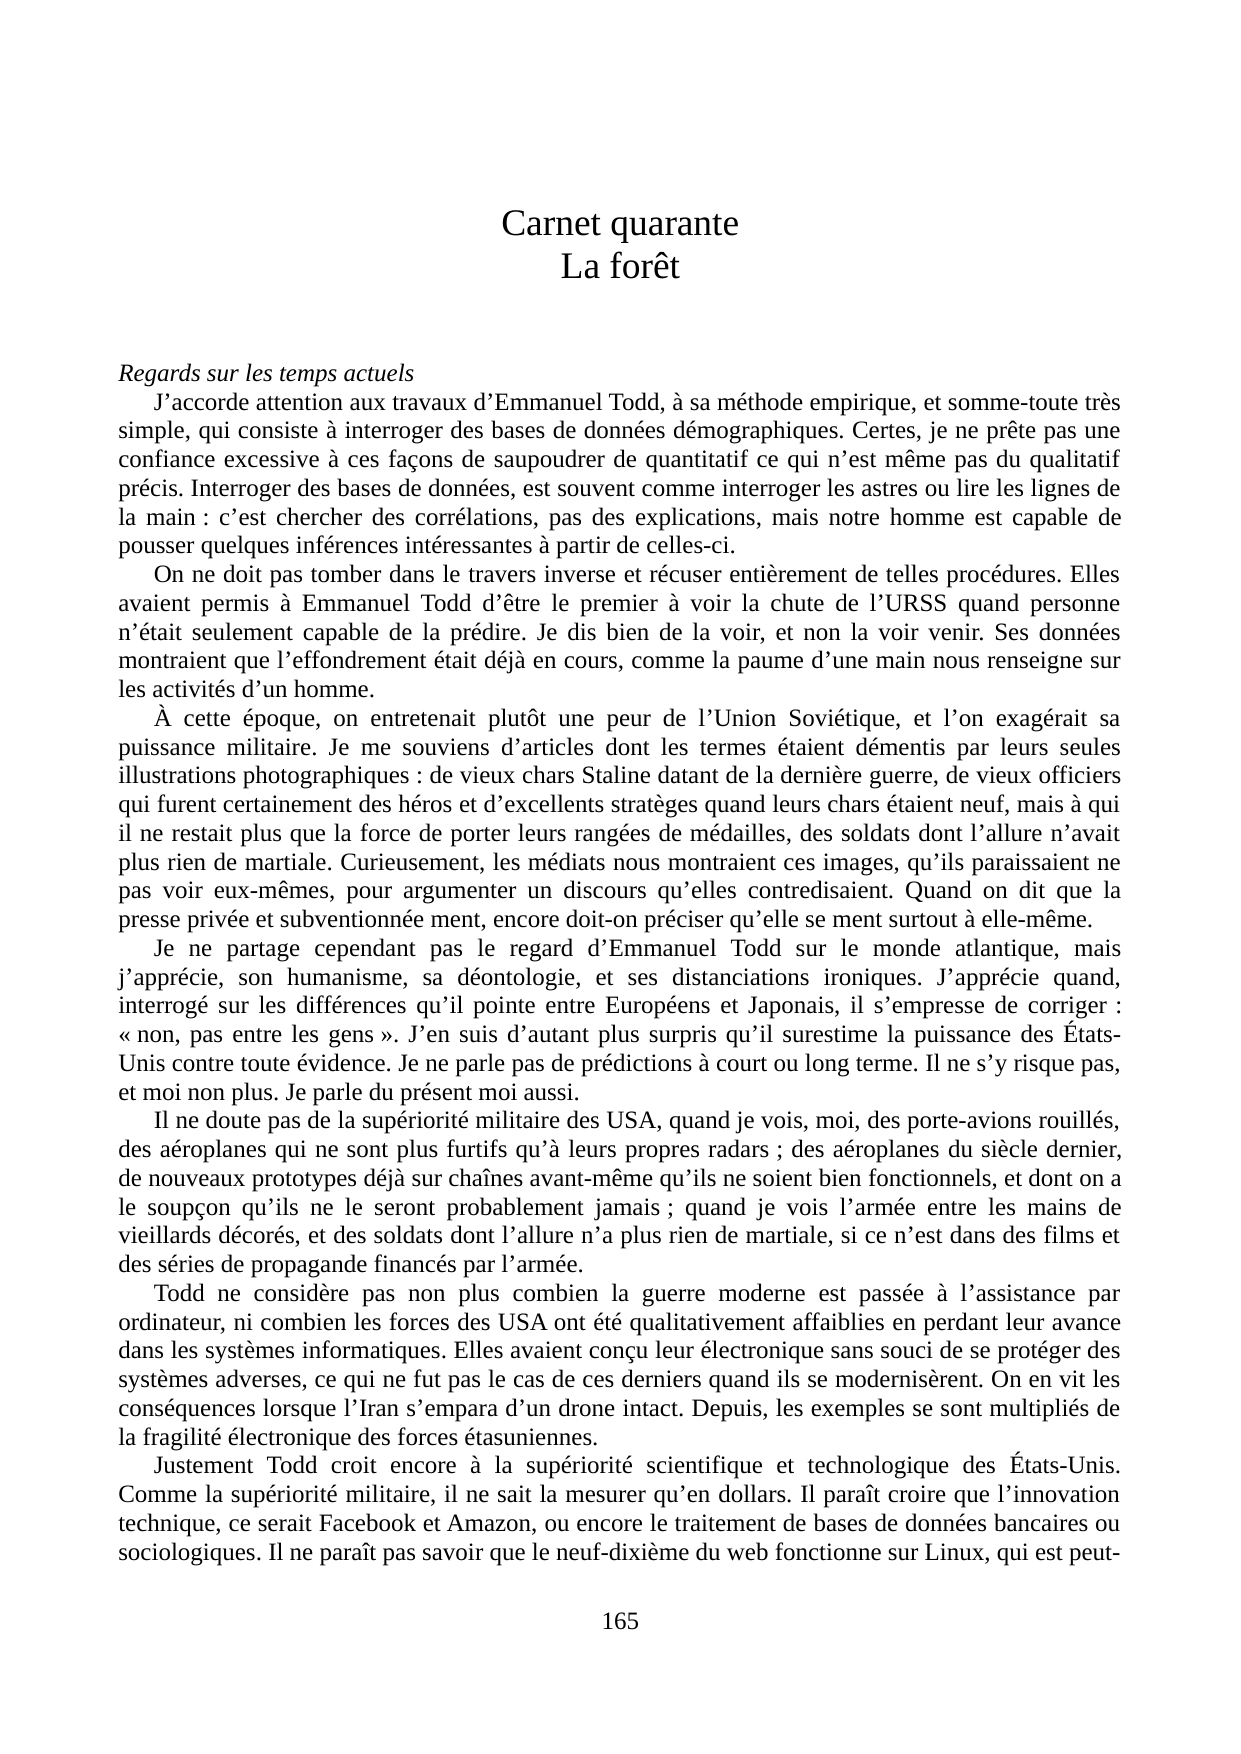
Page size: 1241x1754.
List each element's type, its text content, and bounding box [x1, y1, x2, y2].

text À cette époque, on entretenait plutôt une peur de l’Union Soviétique, et l’on exagérait sa puissance militaire. Je me souviens d’articles dont les termes étaient démentis par leurs seules illustrations photographiques : de vieux chars Staline datant de la dernière guerre, de vieux officiers qui furent certainement des héros et d’excellents stratèges quand leurs chars étaient neuf, mais à qui il ne restait plus que la force de porter leurs rangées de médailles, des soldats dont l’allure n’avait plus rien de martiale. Curieusement, les médiats nous montraient ces images, qu’ils paraissaient ne pas voir eux-mêmes, pour argumenter un discours qu’elles contredisaient. Quand on dit que la presse privée et subventionnée ment, encore doit-on préciser qu’elle se ment surtout à elle-même. [118, 703, 1122, 933]
text J’accorde attention aux travaux d’Emmanuel Todd, à sa méthode empirique, et somme-toute très simple, qui consiste à interroger des bases de données démographiques. Certes, je ne prête pas une confiance excessive à ces façons de saupoudrer de quantitatif ce qui n’est même pas du qualitatif précis. Interroger des bases de données, est souvent comme interroger les astres ou lire les lignes de la main : c’est chercher des corrélations, pas des explications, mais notre homme est capable de pousser quelques inférences intéressantes à partir de celles-ci. [118, 387, 1122, 559]
text Todd ne considère pas non plus combien la guerre moderne est passée à l’assistance par ordinateur, ni combien les forces des USA ont été qualitativement affaiblies en perdant leur avance dans les systèmes informatiques. Elles avaient conçu leur électronique sans souci de se protéger des systèmes adverses, ce qui ne fut pas le cas de ces derniers quand ils se modernisèrent. On en vit les conséquences lorsque l’Iran s’empara d’un drone intact. Depuis, les exemples se sont multipliés de la fragilité électronique des forces étasuniennes. [118, 1278, 1122, 1450]
subtitle Regards sur les temps actuels [118, 358, 1122, 387]
text Justement Todd croit encore à la supériorité scientifique et technologique des États-Unis. Comme la supériorité militaire, il ne sait la mesurer qu’en dollars. Il paraît croire que l’innovation technique, ce serait Facebook et Amazon, ou encore le traitement de bases de données bancaires ou sociologiques. Il ne paraît pas savoir que le neuf-dixième du web fonctionne sur Linux, qui est peut- [118, 1450, 1122, 1565]
subtitle Carnet quarante La forêt [118, 201, 1122, 287]
text Il ne doute pas de la supériorité militaire des USA, quand je vois, moi, des porte-avions rouillés, des aéroplanes qui ne sont plus furtifs qu’à leurs propres radars ; des aéroplanes du siècle dernier, de nouveaux prototypes déjà sur chaînes avant-même qu’ils ne soient bien fonctionnels, et dont on a le soupçon qu’ils ne le seront probablement jamais ; quand je vois l’armée entre les mains de vieillards décorés, et des soldats dont l’allure n’a plus rien de martiale, si ce n’est dans des films et des séries de propagande financés par l’armée. [118, 1105, 1122, 1278]
text Je ne partage cependant pas le regard d’Emmanuel Todd sur le monde atlantique, mais j’apprécie, son humanisme, sa déontologie, et ses distanciations ironiques. J’apprécie quand, interrogé sur les différences qu’il pointe entre Européens et Japonais, il s’empresse de corriger : « non, pas entre les gens ». J’en suis d’autant plus surpris qu’il surestime la puissance des États-Unis contre toute évidence. Je ne parle pas de prédictions à court ou long terme. Il ne s’y risque pas, et moi non plus. Je parle du présent moi aussi. [118, 933, 1122, 1105]
text On ne doit pas tomber dans le travers inverse et récuser entièrement de telles procédures. Elles avaient permis à Emmanuel Todd d’être le premier à voir la chute de l’URSS quand personne n’était seulement capable de la prédire. Je dis bien de la voir, et non la voir venir. Ses données montraient que l’effondrement était déjà en cours, comme la paume d’une main nous renseigne sur les activités d’un homme. [118, 559, 1122, 703]
